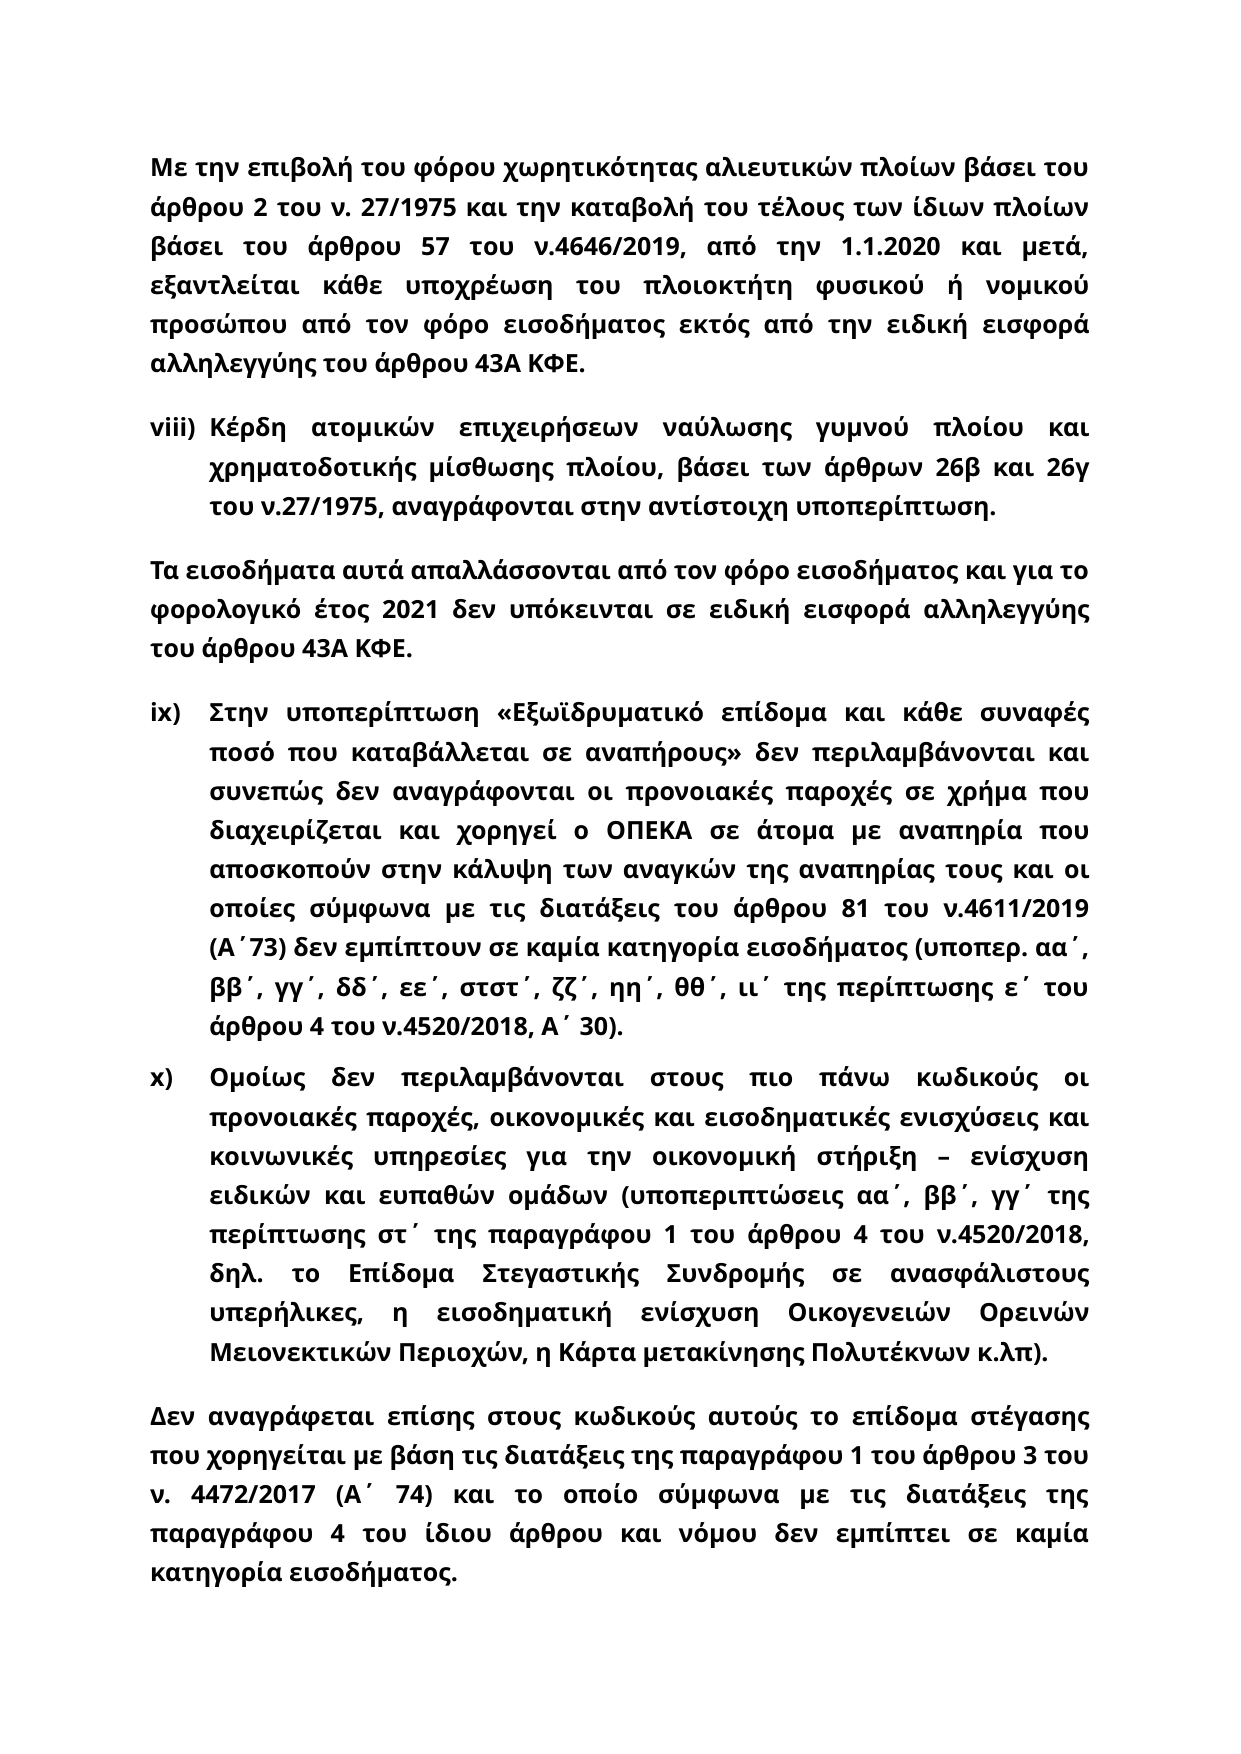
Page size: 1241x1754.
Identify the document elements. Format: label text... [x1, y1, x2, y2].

list ix) Στην υποπερίπτωση «Εξωϊδρυματικό επίδομα και κάθε συναφές ποσό που καταβάλλεται σε αναπήρους» δεν περιλαμβάνονται και συνεπώς δεν αναγράφονται οι προνοιακές παροχές σε χρήμα που διαχειρίζεται και χορηγεί ο ΟΠΕΚΑ σε άτομα με αναπηρία που αποσκοπούν στην κάλυψη των αναγκών της αναπηρίας τους και οι οποίες σύμφωνα με τις διατάξεις του άρθρου 81 του ν.4611/2019 (Α΄73) δεν εμπίπτουν σε καμία κατηγορία εισοδήματος (υποπερ. αα΄, ββ΄, γγ΄, δδ΄, εε΄, στστ΄, ζζ΄, ηη΄, θθ΄, ιι΄ της περίπτωσης ε΄ του άρθρου 4 του ν.4520/2018, Α΄ 30). [150, 695, 1090, 1042]
text Με την επιβολή του φόρου χωρητικότητας αλιευτικών πλοίων βάσει του άρθρου 2 του ν. 27/1975 και την καταβολή του τέλους των ίδιων πλοίων βάσει του άρθρου 57 του ν.4646/2019, από την 1.1.2020 και μετά, εξαντλείται κάθε υποχρέωση του πλοιοκτήτη φυσικού ή νομικού προσώπου από τον φόρο εισοδήματος εκτός από την ειδική εισφορά αλληλεγγύης του άρθρου 43Α ΚΦΕ. [150, 150, 1090, 380]
text Δεν αναγράφεται επίσης στους κωδικούς αυτούς το επίδομα στέγασης που χορηγείται με βάση τις διατάξεις της παραγράφου 1 του άρθρου 3 του ν. 4472/2017 (Α΄ 74) και το οποίο σύμφωνα με τις διατάξεις της παραγράφου 4 του ίδιου άρθρου και νόμου δεν εμπίπτει σε καμία κατηγορία εισοδήματος. [150, 1398, 1090, 1589]
list viii) Κέρδη ατομικών επιχειρήσεων ναύλωσης γυμνού πλοίου και χρηματοδοτικής μίσθωσης πλοίου, βάσει των άρθρων 26β και 26γ του ν.27/1975, αναγράφονται στην αντίστοιχη υποπερίπτωση. [150, 410, 1090, 522]
text Τα εισοδήματα αυτά απαλλάσσονται από τον φόρο εισοδήματος και για το φορολογικό έτος 2021 δεν υπόκεινται σε ειδική εισφορά αλληλεγγύης του άρθρου 43Α ΚΦΕ. [150, 552, 1090, 665]
list x) Ομοίως δεν περιλαμβάνονται στους πιο πάνω κωδικούς οι προνοιακές παροχές, οικονομικές και εισοδηματικές ενισχύσεις και κοινωνικές υπηρεσίες για την οικονομική στήριξη – ενίσχυση ειδικών και ευπαθών ομάδων (υποπεριπτώσεις αα΄, ββ΄, γγ΄ της περίπτωσης στ΄ της παραγράφου 1 του άρθρου 4 του ν.4520/2018, δηλ. το Επίδομα Στεγαστικής Συνδρομής σε ανασφάλιστους υπερήλικες, η εισοδηματική ενίσχυση Οικογενειών Ορεινών Μειονεκτικών Περιοχών, η Κάρτα μετακίνησης Πολυτέκνων κ.λπ). [150, 1060, 1090, 1368]
